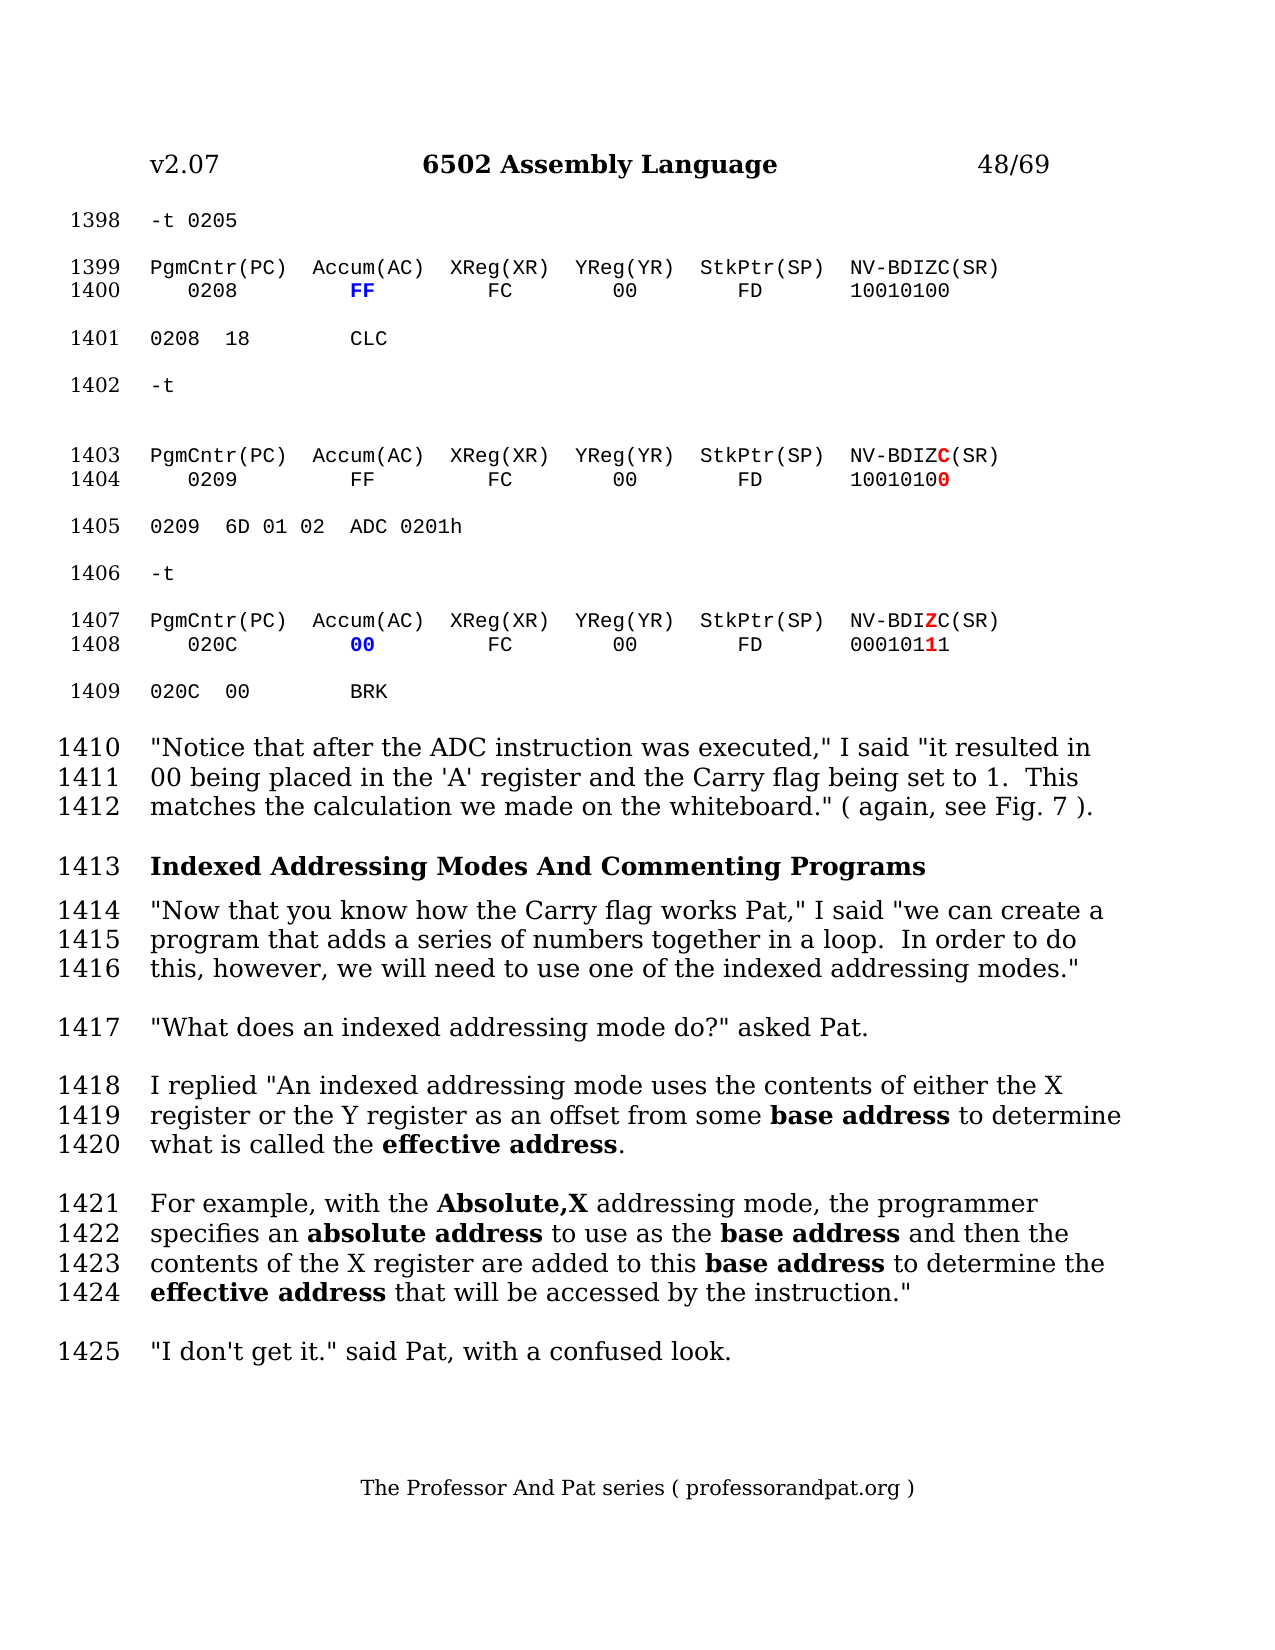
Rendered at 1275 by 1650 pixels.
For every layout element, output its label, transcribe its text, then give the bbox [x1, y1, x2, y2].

subtitle Indexed Addressing Modes And Commenting Programs [150, 851, 1125, 881]
text 0209 6D 01 02 ADC 0201h [150, 516, 1125, 539]
text -t 0205 [150, 210, 1125, 233]
text -t [150, 563, 1125, 587]
text 0208 FF FC 00 FD 10010100 [150, 281, 1125, 304]
text "Now that you know how the Carry flag works Pat," I said "we can create a program that adds a series of numbers together in a loop. In order to do this, however, we will need to use one of the indexed addressing modes." [150, 896, 1125, 984]
text 0208 18 CLC [150, 328, 1125, 351]
text "Notice that after the ADC instruction was executed," I said "it resulted in 00 being placed in the 'A' register and the Carry flag being set to 1. This matches the calculation we made on the whiteboard." ( again, see Fig. 7 ). [150, 734, 1125, 821]
text 020C 00 FC 00 FD 00010111 [150, 634, 1125, 657]
text PgmCntr(PC) Accum(AC) XReg(XR) YReg(YR) StkPtr(SP) NV-BDIZC(SR) [150, 445, 1125, 469]
text -t [150, 375, 1125, 398]
text PgmCntr(PC) Accum(AC) XReg(XR) YReg(YR) StkPtr(SP) NV-BDIZC(SR) [150, 257, 1125, 281]
text 020C 00 BRK [150, 681, 1125, 704]
text "What does an indexed addressing mode do?" asked Pat. [150, 1013, 1125, 1042]
text 0209 FF FC 00 FD 10010100 [150, 469, 1125, 492]
text For example, with the Absolute,X addressing mode, the programmer specifies an absolute address to use as the base address and then the contents of the X register are added to this base address to determine the effective address that will be accessed by the instruction." [150, 1189, 1125, 1308]
text "I don't get it." said Pat, with a confused look. [150, 1337, 1125, 1366]
text PgmCntr(PC) Accum(AC) XReg(XR) YReg(YR) StkPtr(SP) NV-BDIZC(SR) [150, 610, 1125, 634]
text I replied "An indexed addressing mode uses the contents of either the X register or the Y register as an offset from some base address to determine what is called the effective address. [150, 1072, 1125, 1160]
